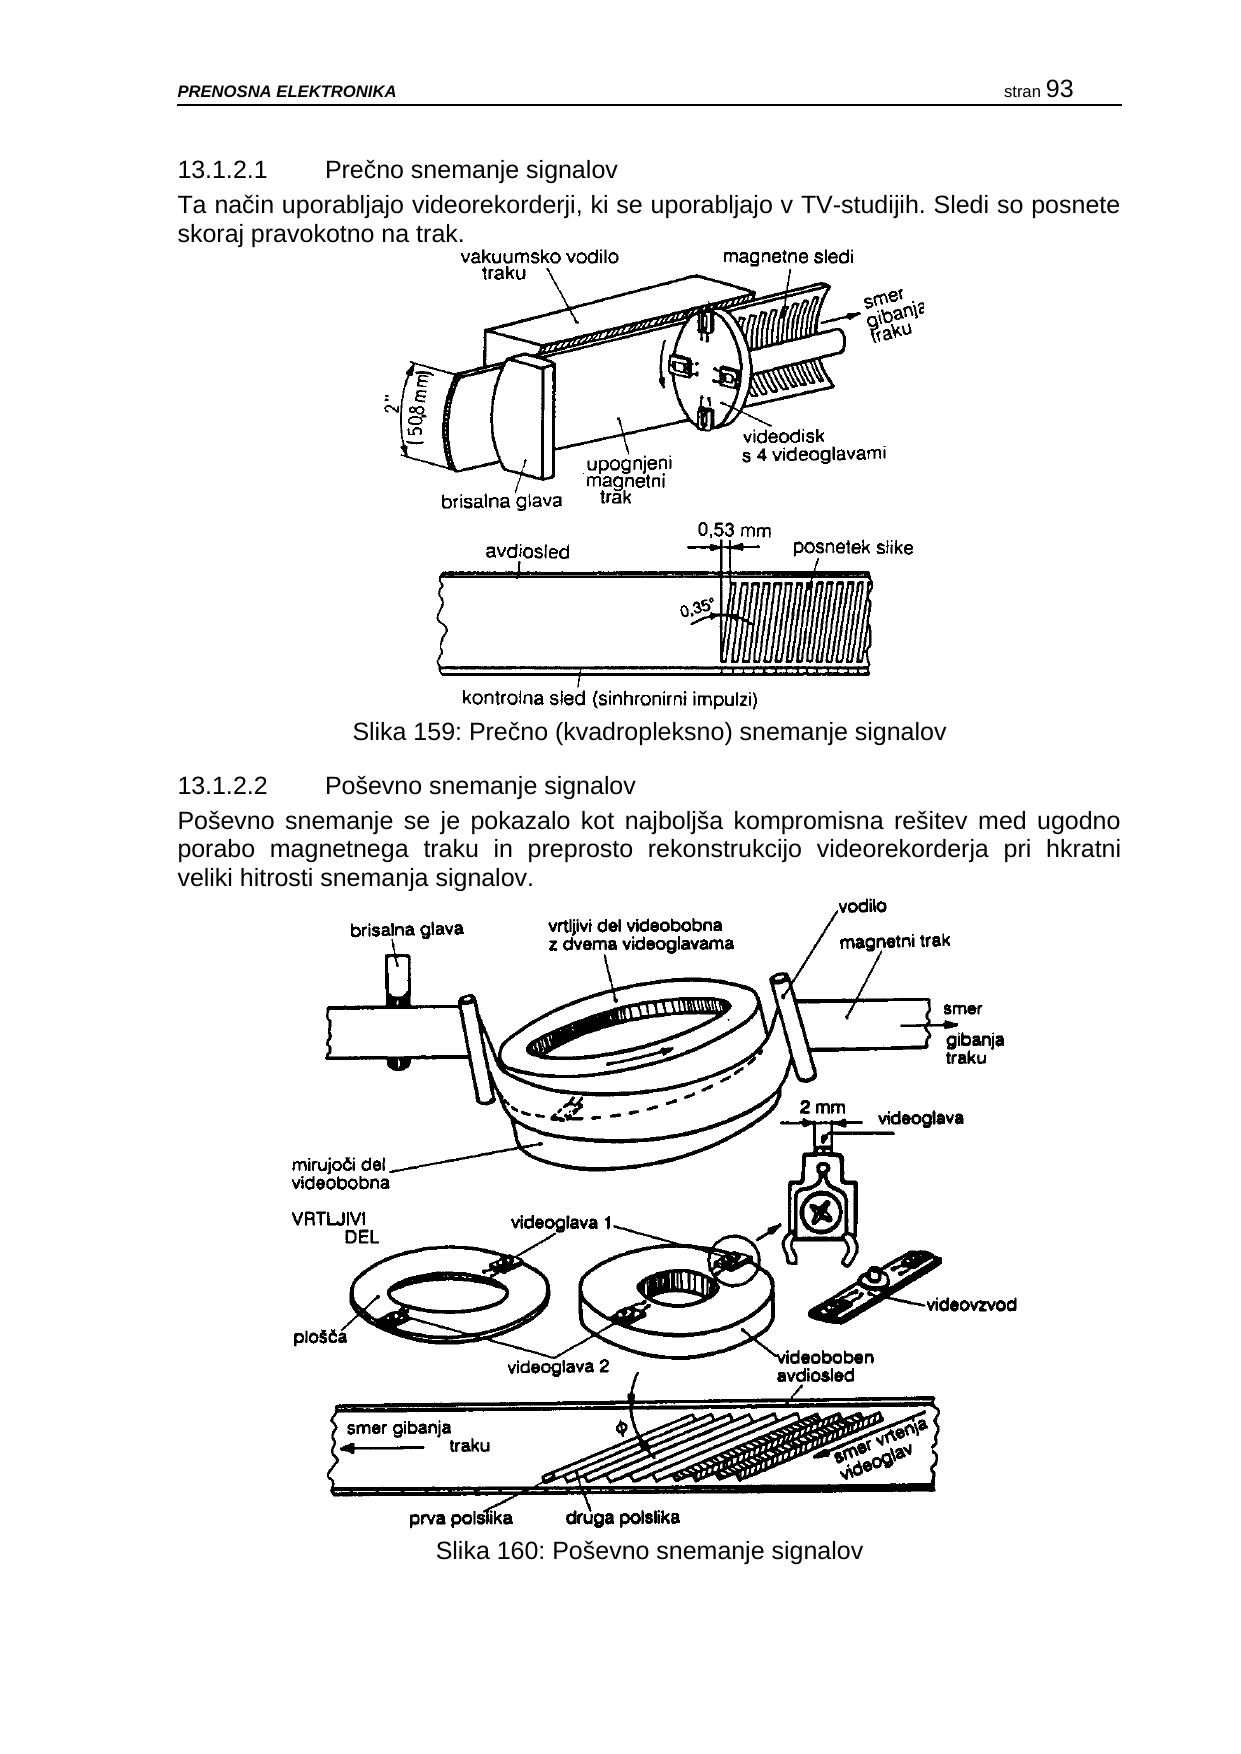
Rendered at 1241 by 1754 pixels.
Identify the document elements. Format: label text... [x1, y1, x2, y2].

table_cell Slika 160: Poševno snemanje signalov [174, 1536, 1125, 1564]
table_header [174, 892, 280, 1536]
table_header [924, 248, 1125, 717]
table_cell Slika 159: Prečno (kvadropleksno) snemanje signalov [174, 717, 1125, 746]
table_header [174, 248, 376, 717]
text Poševno snemanje se je pokazalo kot najboljša kompromisna rešitev med ugodno porabo magnetnega traku in preprosto rekonstrukcijo videorekorderja pri hkratni veliki hitrosti snemanja signalov. [177, 806, 1122, 892]
text Ta način uporabljajo videorekorderji, ki se uporabljajo v TV-studijih. Sledi so posnete skoraj pravokotno na trak. [177, 191, 1122, 248]
table_header [1019, 892, 1125, 1536]
subtitle Poševno snemanje signalov [177, 771, 1122, 799]
subtitle Prečno snemanje signalov [177, 156, 1122, 184]
